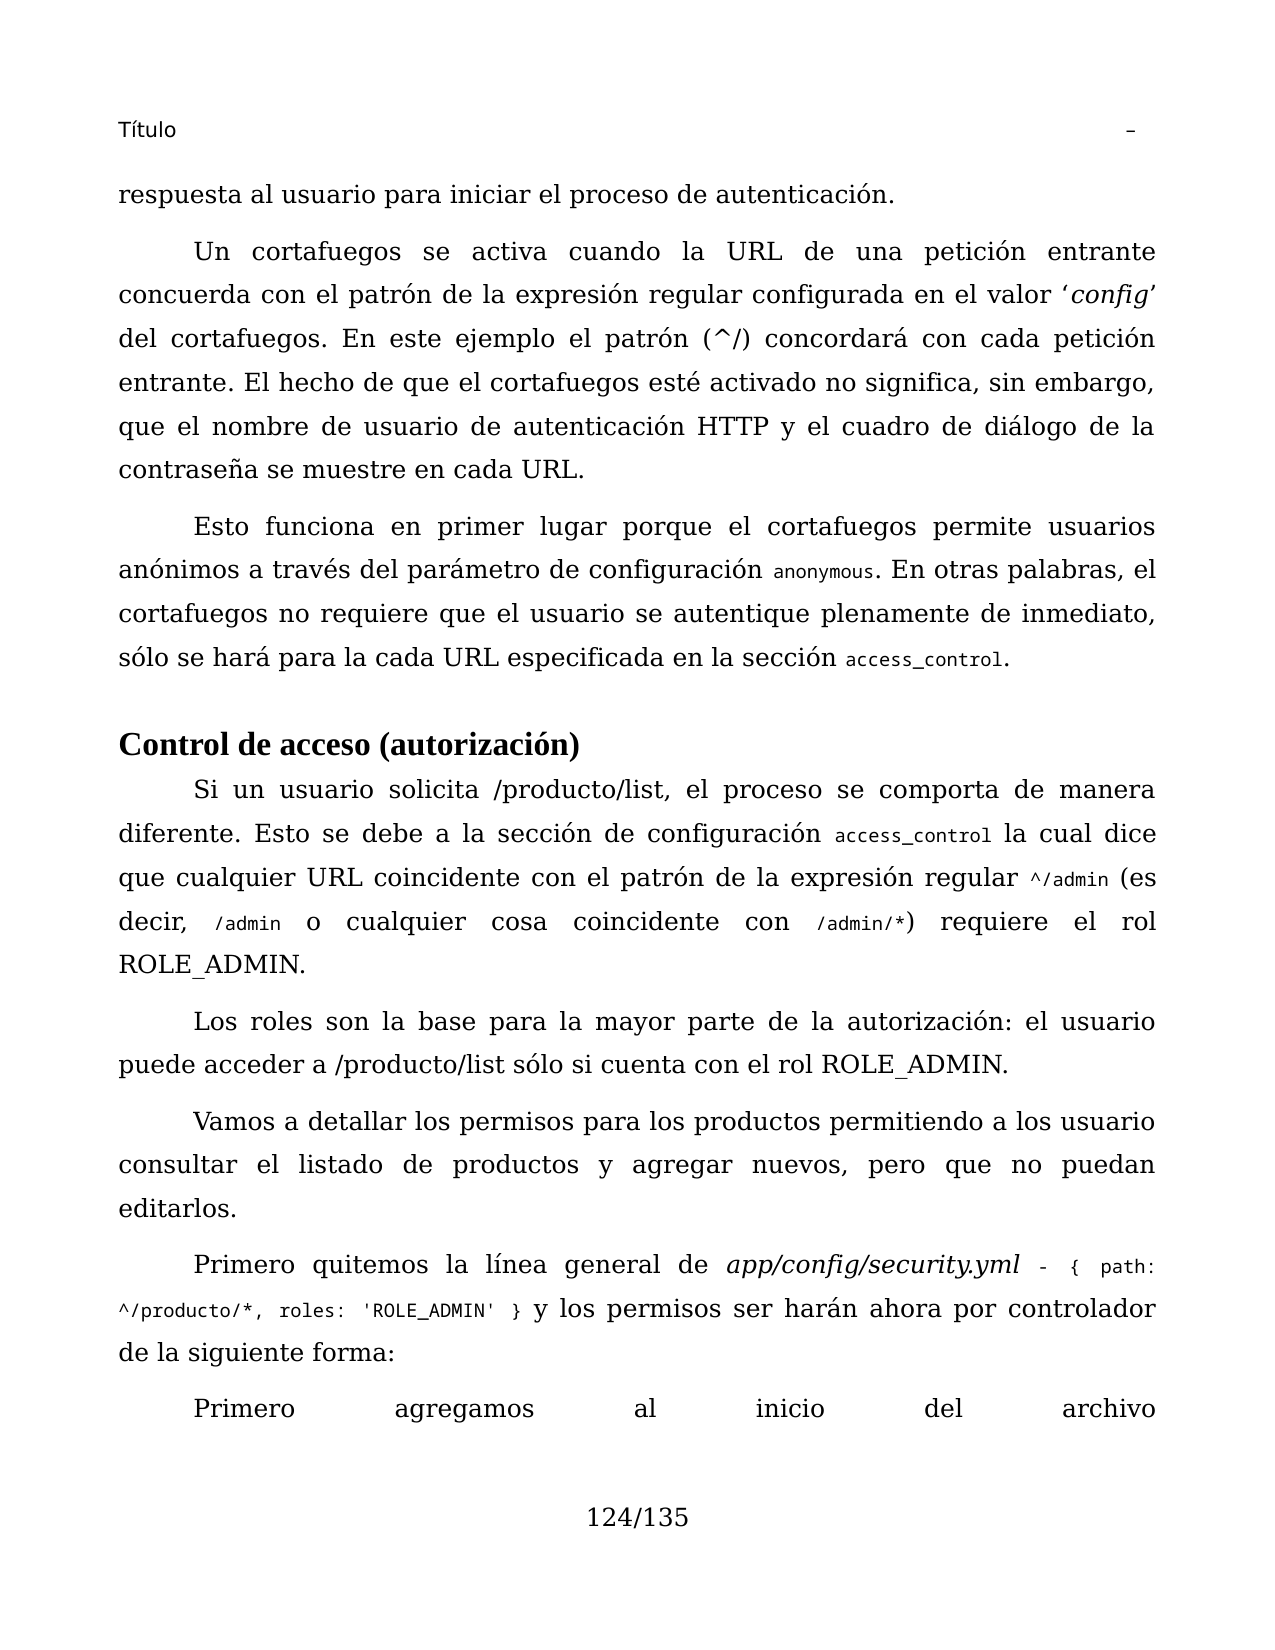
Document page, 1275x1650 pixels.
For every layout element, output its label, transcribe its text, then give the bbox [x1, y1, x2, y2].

subtitle Control de acceso (autorización) [118, 724, 1157, 763]
text Esto funciona en primer lugar porque el cortafuegos permite usuarios anónimos a través del parámetro de configuración anonymous. En otras palabras, el cortafuegos no requiere que el usuario se autentique plenamente de inmediato, sólo se hará para la cada URL especificada en la sección access_control. [118, 512, 1157, 672]
text Los roles son la base para la mayor parte de la autorización: el usuario puede acceder a /producto/list sólo si cuenta con el rol ROLE_ADMIN. [118, 1007, 1157, 1080]
text Primero quitemos la línea general de app/config/security.yml - { path: ^/producto/*, roles: 'ROLE_ADMIN' } y los permisos ser harán ahora por controlador de la siguiente forma: [118, 1251, 1157, 1367]
text Un cortafuegos se activa cuando la URL de una petición entrante concuerda con el patrón de la expresión regular configurada en el valor ‘config’ del cortafuegos. En este ejemplo el patrón (^/) concordará con cada petición entrante. El hecho de que el cortafuegos esté activado no significa, sin embargo, que el nombre de usuario de autenticación HTTP y el cuadro de diálogo de la contraseña se muestre en cada URL. [118, 237, 1157, 485]
text Si un usuario solicita /producto/list, el proceso se comporta de manera diferente. Esto se debe a la sección de configuración access_control la cual dice que cualquier URL coincidente con el patrón de la expresión regular ^/admin (es decir, /admin o cualquier cosa coincidente con /admin/*) requiere el rol ROLE_ADMIN. [118, 776, 1157, 980]
text respuesta al usuario para iniciar el proceso de autenticación. [118, 181, 1157, 210]
text Primero agregamos al inicio del archivo [118, 1394, 1157, 1423]
text Vamos a detallar los permisos para los productos permitiendo a los usuario consultar el listado de productos y agregar nuevos, pero que no puedan editarlos. [118, 1107, 1157, 1223]
